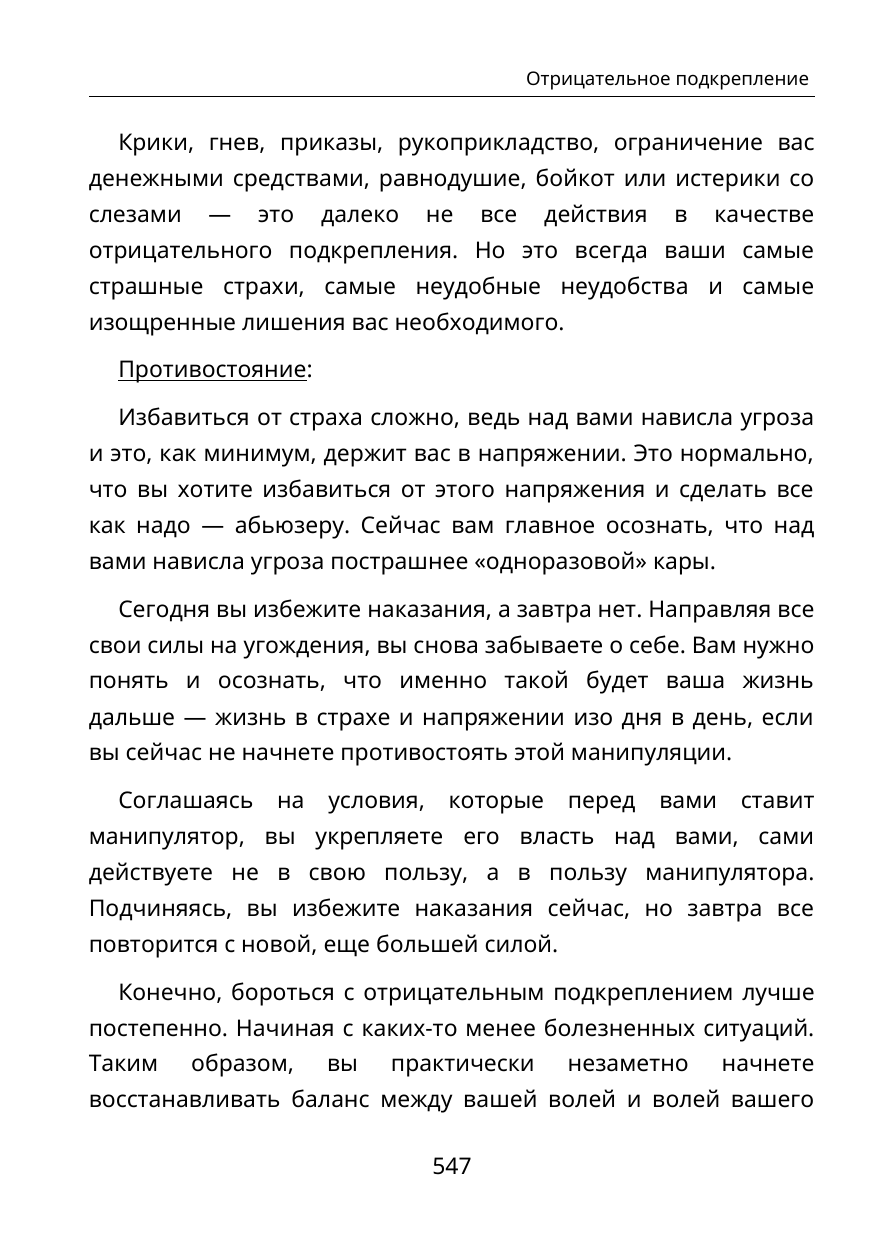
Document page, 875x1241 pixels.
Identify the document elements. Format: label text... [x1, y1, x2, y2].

text Соглашаясь на условия, которые перед вами ставит манипулятор, вы укрепляете его власть над вами, сами действуете не в свою пользу, а в пользу манипулятора. Подчиняясь, вы избежите наказания сейчас, но завтра все повторится с новой, еще большей силой. [88, 784, 815, 959]
text Сегодня вы избежите наказания, а завтра нет. Направляя все свои силы на угождения, вы снова забываете о себе. Вам нужно понять и осознать, что именно такой будет ваша жизнь дальше — жизнь в страхе и напряжении изо дня в день, если вы сейчас не начнете противостоять этой манипуляции. [88, 593, 815, 768]
text Конечно, бороться с отрицательным подкреплением лучше постепенно. Начиная с каких-то менее болезненных ситуаций. Таким образом, вы практически незаметно начнете восстанавливать баланс между вашей волей и волей вашего [88, 976, 815, 1114]
text Избавиться от страха сложно, ведь над вами нависла угроза и это, как минимум, держит вас в напряжении. Это нормально, что вы хотите избавиться от этого напряжения и сделать все как надо — абьюзеру. Сейчас вам главное осознать, что над вами нависла угроза пострашнее «одноразовой» кары. [88, 401, 815, 576]
text Крики, гнев, приказы, рукоприкладство, ограничение вас денежными средствами, равнодушие, бойкот или истерики со слезами — это далеко не все действия в качестве отрицательного подкрепления. Но это всегда ваши самые страшные страхи, самые неудобные неудобства и самые изощренные лишения вас необходимого. [88, 126, 815, 337]
text Противостояние: [88, 353, 815, 385]
